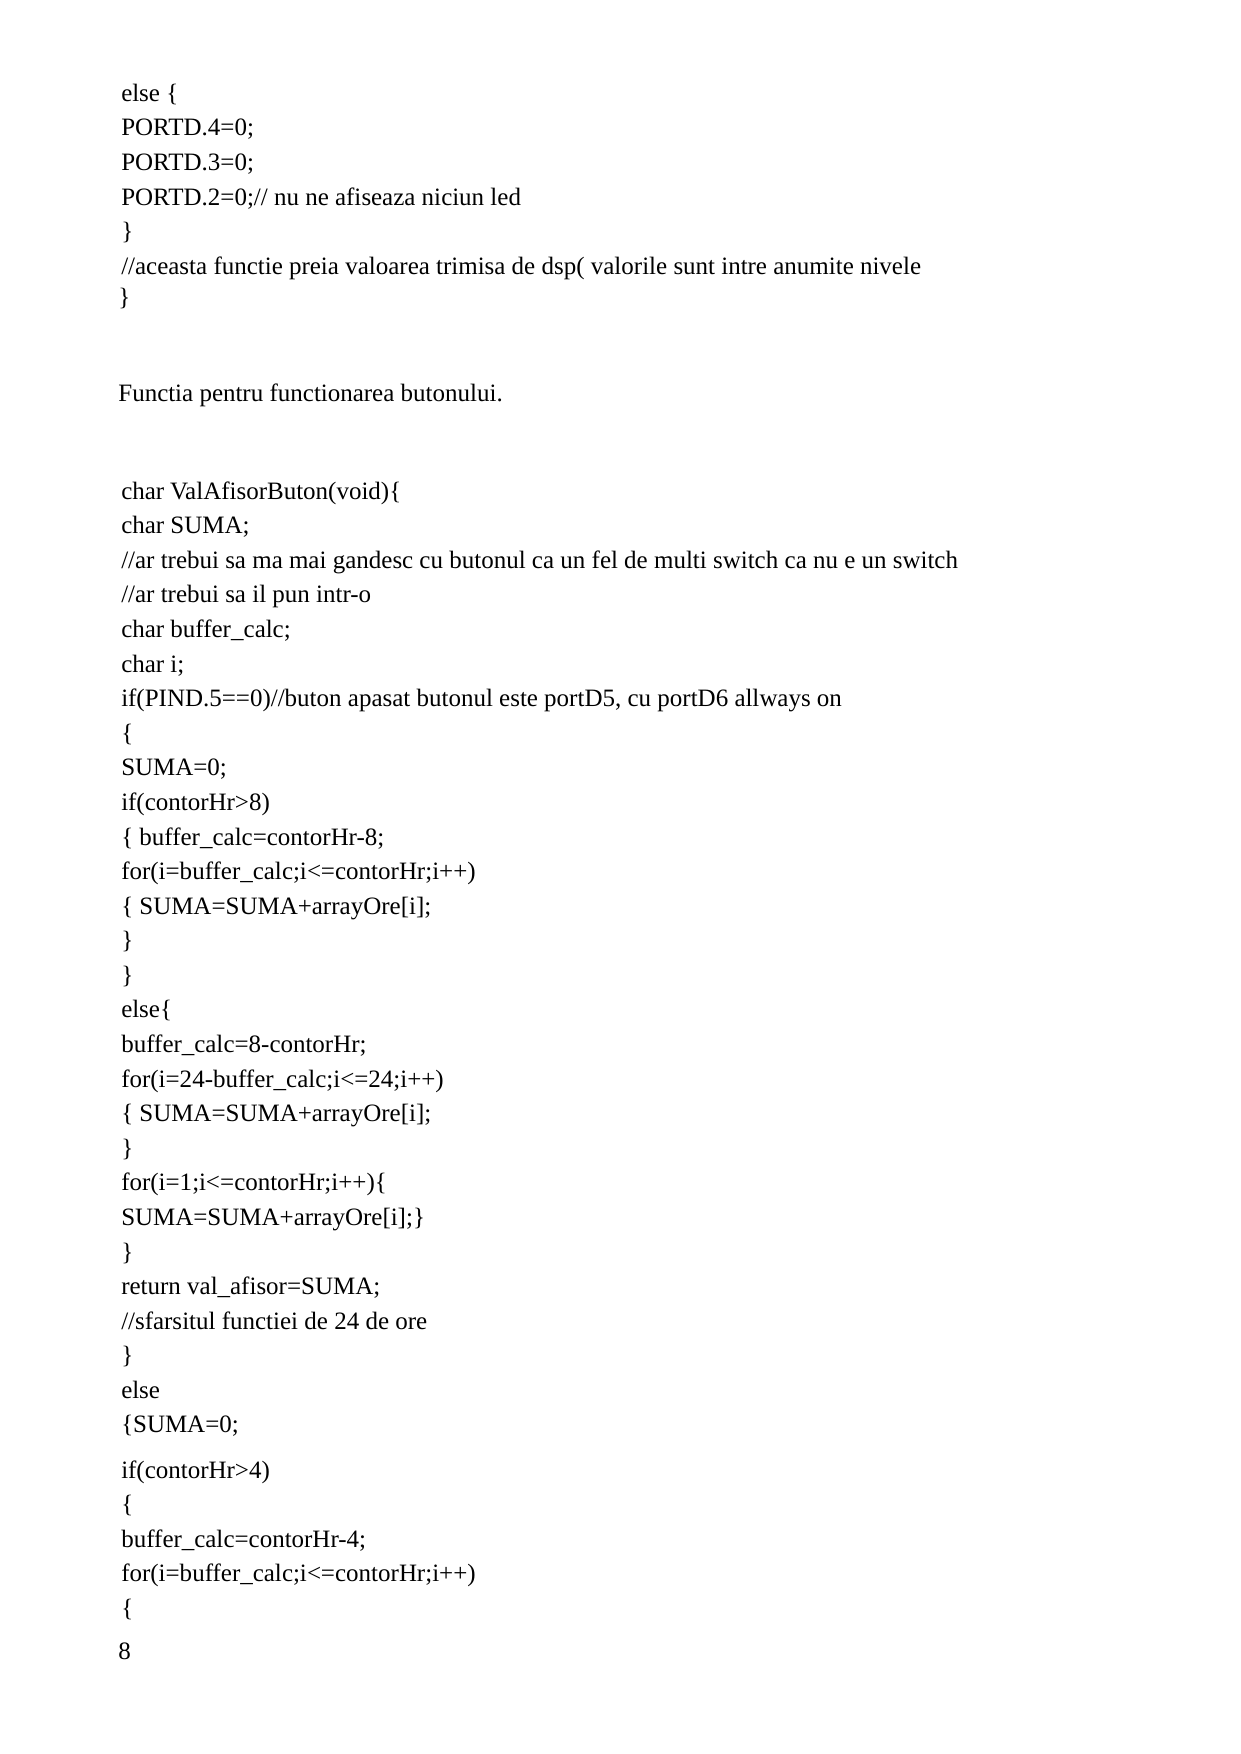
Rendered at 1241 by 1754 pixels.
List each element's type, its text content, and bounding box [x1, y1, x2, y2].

table_header { SUMA=SUMA+arrayOre[i]; [118, 1095, 444, 1130]
table_header { [118, 1590, 148, 1625]
text Functia pentru functionarea butonului. [118, 378, 1122, 406]
table_header else{ [118, 992, 186, 1026]
table_header } [118, 1338, 148, 1372]
table_header //ar trebui sa il pun intr-o [118, 577, 384, 611]
table_header return val_afisor=SUMA; [118, 1268, 400, 1303]
table_header [118, 1441, 136, 1452]
table_header } [118, 1234, 148, 1268]
table_header { [118, 715, 154, 749]
table_header for(i=1;i<=contorHr;i++){ [118, 1165, 397, 1199]
table_header if(PIND.5==0)//buton apasat butonul este portD5, cu portD6 allways on [118, 680, 853, 715]
table_header //aceasta functie preia valoarea trimisa de dsp( valorile sunt intre anumite nivele [118, 248, 931, 282]
table_header if(contorHr>8) [118, 784, 282, 819]
table_header { buffer_calc=contorHr-8; [118, 819, 397, 853]
table_header { SUMA=SUMA+arrayOre[i]; [118, 888, 444, 922]
table_header char ValAfisorButon(void){ [118, 473, 415, 507]
table_header char buffer_calc; [118, 611, 303, 646]
table_header if(contorHr>4) [118, 1452, 282, 1486]
table_header PORTD.3=0; [118, 144, 268, 179]
table_header } [118, 1130, 148, 1164]
table_header } [118, 923, 154, 957]
table_header //ar trebui sa ma mai gandesc cu butonul ca un fel de multi switch ca nu e un switch [118, 542, 967, 577]
table_header SUMA=0; [118, 750, 241, 784]
table_header else { [118, 75, 193, 109]
table_header for(i=24-buffer_calc;i<=24;i++) [118, 1061, 452, 1095]
table_header {SUMA=0; [118, 1407, 253, 1441]
table_header buffer_calc=8-contorHr; [118, 1026, 379, 1061]
table_header for(i=buffer_calc;i<=contorHr;i++) [118, 853, 484, 888]
table_header } [118, 213, 148, 248]
text } [118, 282, 1122, 311]
table_header PORTD.4=0; [118, 110, 268, 144]
table_header char SUMA; [118, 508, 263, 542]
table_header { [118, 1486, 148, 1521]
table_header for(i=buffer_calc;i<=contorHr;i++) [118, 1556, 484, 1590]
table_header PORTD.2=0;// nu ne afiseaza niciun led [118, 179, 534, 213]
table_header else [118, 1372, 174, 1407]
table_header char i; [118, 646, 197, 680]
table_header //sfarsitul functiei de 24 de ore [118, 1303, 440, 1337]
table_header SUMA=SUMA+arrayOre[i];} [118, 1199, 439, 1234]
table_header } [118, 957, 148, 992]
table_header buffer_calc=contorHr-4; [118, 1521, 379, 1556]
